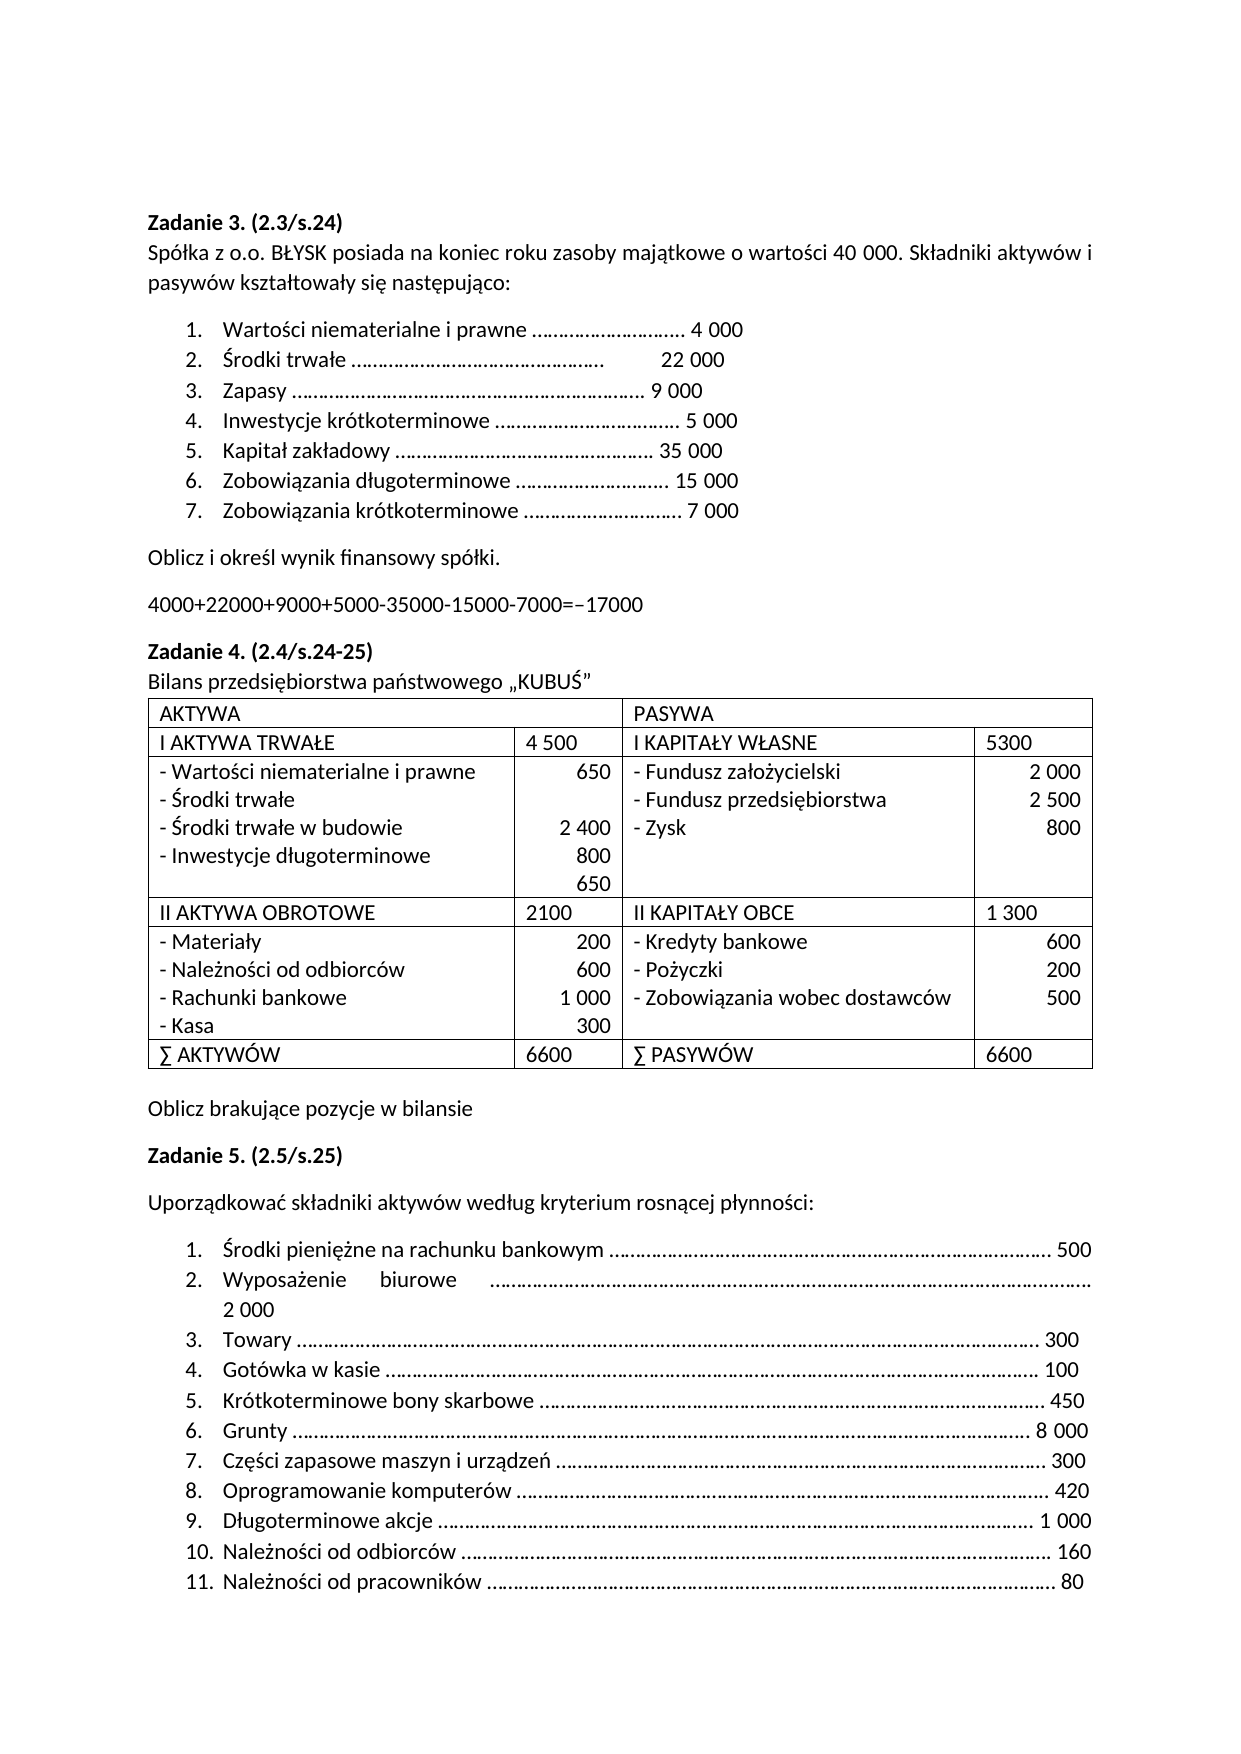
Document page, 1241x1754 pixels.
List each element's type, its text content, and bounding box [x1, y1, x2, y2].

table_cell - Fundusz założycielski - Fundusz przedsiębiorstwa - Zysk [623, 757, 974, 897]
table_cell ∑ AKTYWÓW [149, 1040, 514, 1068]
table_cell - Wartości niematerialne i prawne - Środki trwałe - Środki trwałe w budowie - Inwestycje długoterminowe [149, 757, 514, 897]
table_cell I KAPITAŁY WŁASNE [623, 728, 974, 756]
list Długoterminowe akcje ………………………………………………………………………………………………….. 1 000 [185, 1507, 1093, 1535]
table_cell 200 600 1 000 300 [515, 927, 622, 1039]
table_cell - Kredyty bankowe - Pożyczki - Zobowiązania wobec dostawców [623, 927, 974, 1039]
table_cell 2 000 2 500 800 [975, 757, 1092, 897]
list Zapasy …………………………………………………………. 9 000 [185, 376, 1093, 404]
table_cell 650 2 400 800 650 [515, 757, 622, 897]
text Bilans przedsiębiorstwa państwowego „KUBUŚ” [148, 667, 1093, 695]
list Gotówka w kasie ……………………………………………………………………………………………………………. 100 [185, 1356, 1093, 1384]
table_cell 6600 [975, 1040, 1092, 1068]
list Środki trwałe ………………………………………… 22 000 [185, 346, 1093, 373]
list Krótkoterminowe bony skarbowe …………………………………………………………………………………… 450 [185, 1386, 1093, 1414]
text Oblicz i określ wynik finansowy spółki. [148, 543, 1093, 571]
text Zadanie 3. (2.3/s.24) [148, 208, 1093, 236]
table_cell I AKTYWA TRWAŁE [149, 728, 514, 756]
list Zobowiązania długoterminowe ……………………….. 15 000 [185, 466, 1093, 494]
text Uporządkować składniki aktywów według kryterium rosnącej płynności: [148, 1188, 1093, 1216]
table_cell - Materiały - Należności od odbiorców - Rachunki bankowe - Kasa [149, 927, 514, 1039]
table_cell 4 500 [515, 728, 622, 756]
list Części zapasowe maszyn i urządzeń ………………………………………………………………………………… 300 [185, 1446, 1093, 1474]
text Zadanie 4. (2.4/s.24-25) [148, 637, 1093, 665]
text Zadanie 5. (2.5/s.25) [148, 1141, 1093, 1169]
list Należności od odbiorców …………………………………………………………………………………………………. 160 [185, 1537, 1093, 1565]
table_cell 6600 [515, 1040, 622, 1068]
list Grunty ………………………………………………………………………………………………………………………….. 8 000 [185, 1416, 1093, 1444]
table_cell II KAPITAŁY OBCE [623, 898, 974, 926]
list Kapitał zakładowy …………………………………………. 35 000 [185, 436, 1093, 464]
table_cell 2100 [515, 898, 622, 926]
table_header PASYWA [623, 699, 1092, 727]
list Należności od pracowników ……………………………………………………………………………………………… 80 [185, 1567, 1093, 1595]
table_cell ∑ PASYWÓW [623, 1040, 974, 1068]
list Wartości niematerialne i prawne ……………………….. 4 000 [185, 315, 1093, 343]
table_cell 5300 [975, 728, 1092, 756]
list Inwestycje krótkoterminowe …………………………….. 5 000 [185, 406, 1093, 434]
list Oprogramowanie komputerów ……………………………………………………………………………………….. 420 [185, 1476, 1093, 1504]
text 4000+22000+9000+5000-35000-15000-7000=–17000 [148, 590, 1093, 618]
table_cell 1 300 [975, 898, 1092, 926]
table_cell 600 200 500 [975, 927, 1092, 1039]
list Zobowiązania krótkoterminowe ………………………… 7 000 [185, 497, 1093, 524]
list Wyposażenie biurowe ……………………………………………………………………………………………..……. 2 000 [185, 1265, 1093, 1323]
list Towary …………………………………………………………………………………………………………………………… 300 [185, 1325, 1093, 1353]
text Spółka z o.o. BŁYSK posiada na koniec roku zasoby majątkowe o wartości 40 000. Składniki aktywów i pasywów kształtowały się następująco: [148, 238, 1093, 296]
table_header AKTYWA [149, 699, 622, 727]
table_cell II AKTYWA OBROTOWE [149, 898, 514, 926]
text Oblicz brakujące pozycje w bilansie [148, 1094, 1093, 1122]
list Środki pieniężne na rachunku bankowym ………………………………………………………………………… 500 [185, 1235, 1093, 1263]
